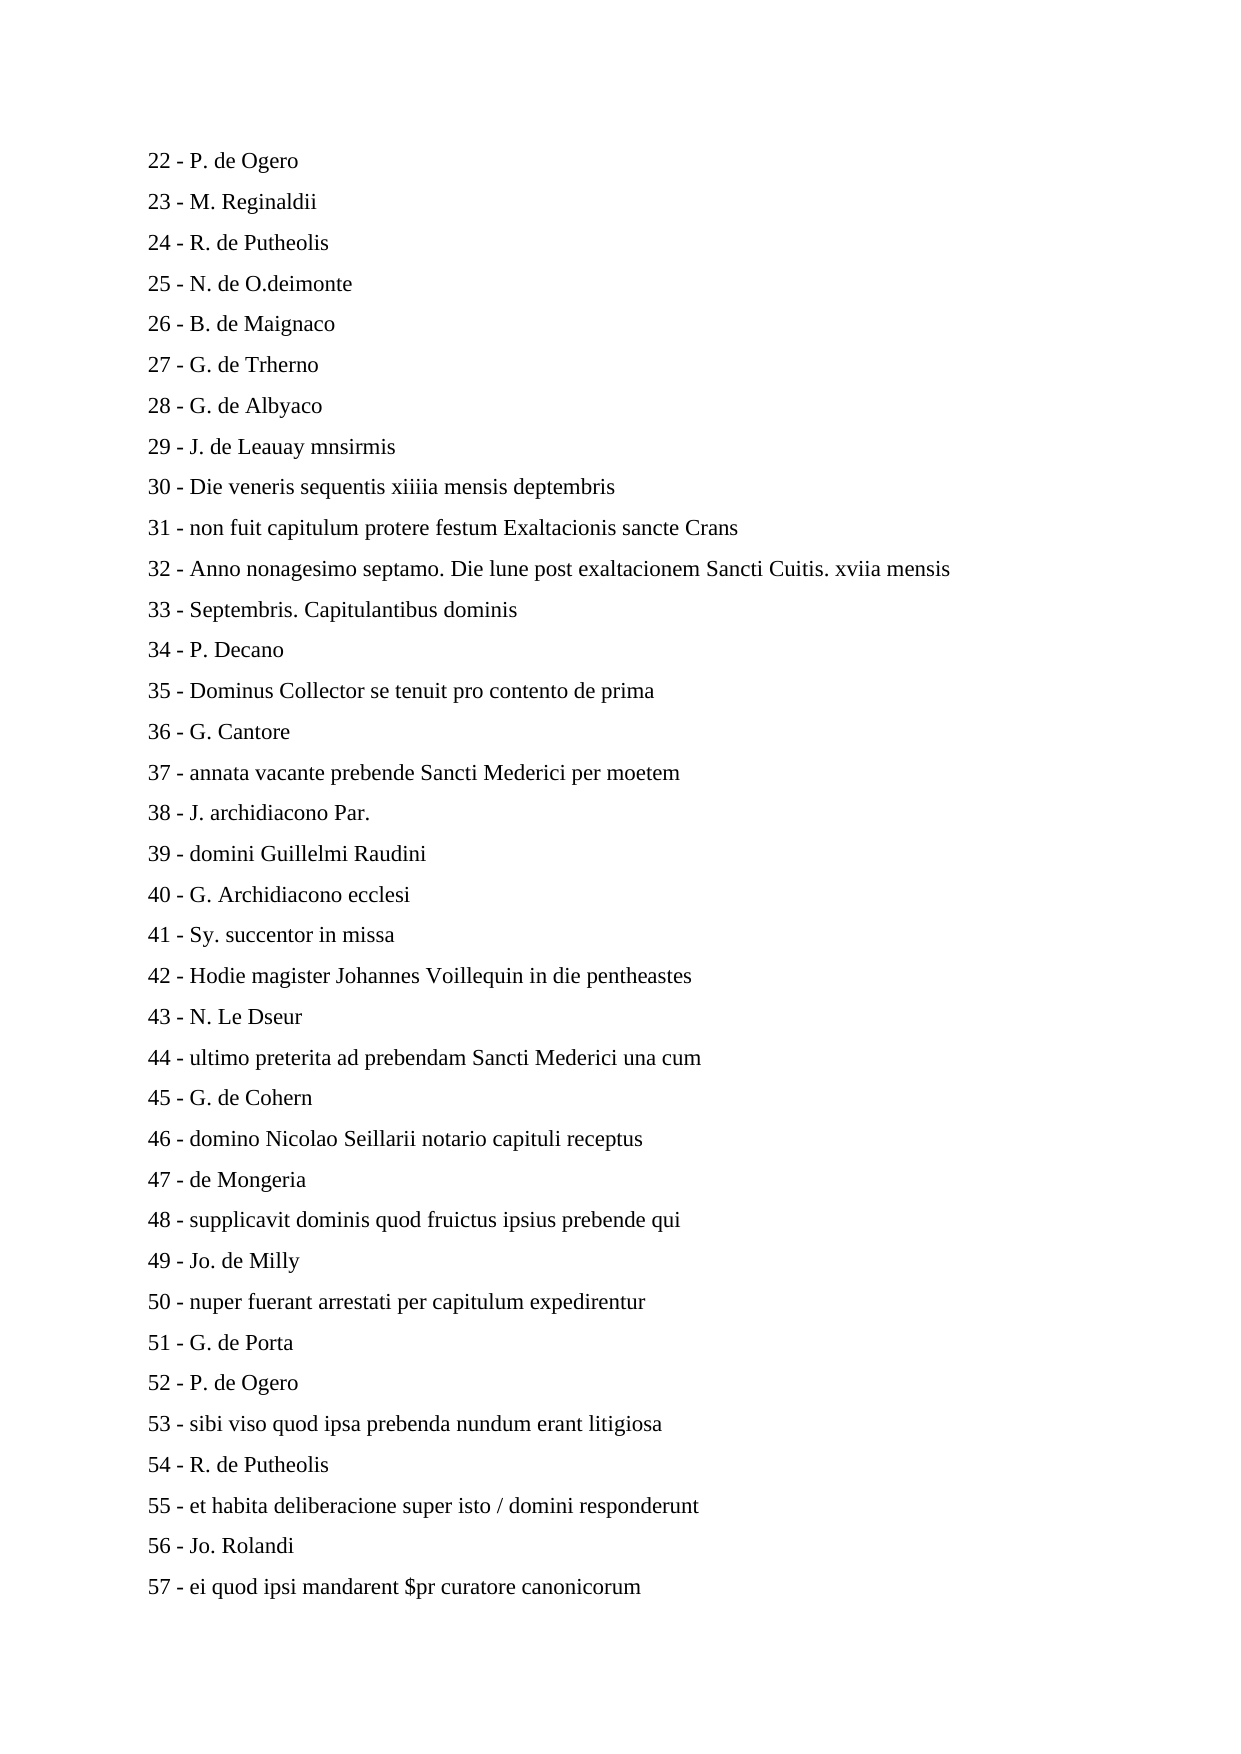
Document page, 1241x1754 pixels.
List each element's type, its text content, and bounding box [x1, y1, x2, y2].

text 34 - P. Decano [148, 636, 1093, 663]
text 32 - Anno nonagesimo septamo. Die lune post exaltacionem Sancti Cuitis. xviia mensis [148, 555, 1093, 581]
text 47 - de Mongeria [148, 1166, 1093, 1192]
text 35 - Dominus Collector se tenuit pro contento de prima [148, 677, 1093, 703]
text 51 - G. de Porta [148, 1329, 1093, 1355]
text 56 - Jo. Rolandi [148, 1532, 1093, 1559]
text 41 - Sy. succentor in missa [148, 921, 1093, 948]
text 57 - ei quod ipsi mandarent $pr curatore canonicorum [148, 1573, 1093, 1599]
text 55 - et habita deliberacione super isto / domini responderunt [148, 1492, 1093, 1518]
text 44 - ultimo preterita ad prebendam Sancti Mederici una cum [148, 1044, 1093, 1070]
text 37 - annata vacante prebende Sancti Mederici per moetem [148, 758, 1093, 785]
text 45 - G. de Cohern [148, 1084, 1093, 1111]
text 50 - nuper fuerant arrestati per capitulum expedirentur [148, 1288, 1093, 1314]
text 33 - Septembris. Capitulantibus dominis [148, 596, 1093, 622]
text 22 - P. de Ogero [148, 148, 1093, 174]
text 30 - Die veneris sequentis xiiiia mensis deptembris [148, 473, 1093, 500]
text 31 - non fuit capitulum protere festum Exaltacionis sancte Crans [148, 514, 1093, 541]
text 40 - G. Archidiacono ecclesi [148, 881, 1093, 907]
text 42 - Hodie magister Johannes Voillequin in die pentheastes [148, 962, 1093, 988]
text 43 - N. Le Dseur [148, 1003, 1093, 1029]
text 36 - G. Cantore [148, 718, 1093, 744]
text 23 - M. Reginaldii [148, 188, 1093, 215]
text 49 - Jo. de Milly [148, 1247, 1093, 1274]
text 53 - sibi viso quod ipsa prebenda nundum erant litigiosa [148, 1410, 1093, 1437]
text 27 - G. de Trherno [148, 351, 1093, 378]
text 24 - R. de Putheolis [148, 229, 1093, 255]
text 52 - P. de Ogero [148, 1369, 1093, 1396]
text 46 - domino Nicolao Seillarii notario capituli receptus [148, 1125, 1093, 1151]
text 29 - J. de Leauay mnsirmis [148, 433, 1093, 459]
text 25 - N. de O.deimonte [148, 270, 1093, 296]
text 39 - domini Guillelmi Raudini [148, 840, 1093, 866]
text 54 - R. de Putheolis [148, 1451, 1093, 1477]
text 26 - B. de Maignaco [148, 311, 1093, 337]
text 28 - G. de Albyaco [148, 392, 1093, 418]
text 48 - supplicavit dominis quod fruictus ipsius prebende qui [148, 1207, 1093, 1233]
text 38 - J. archidiacono Par. [148, 799, 1093, 826]
